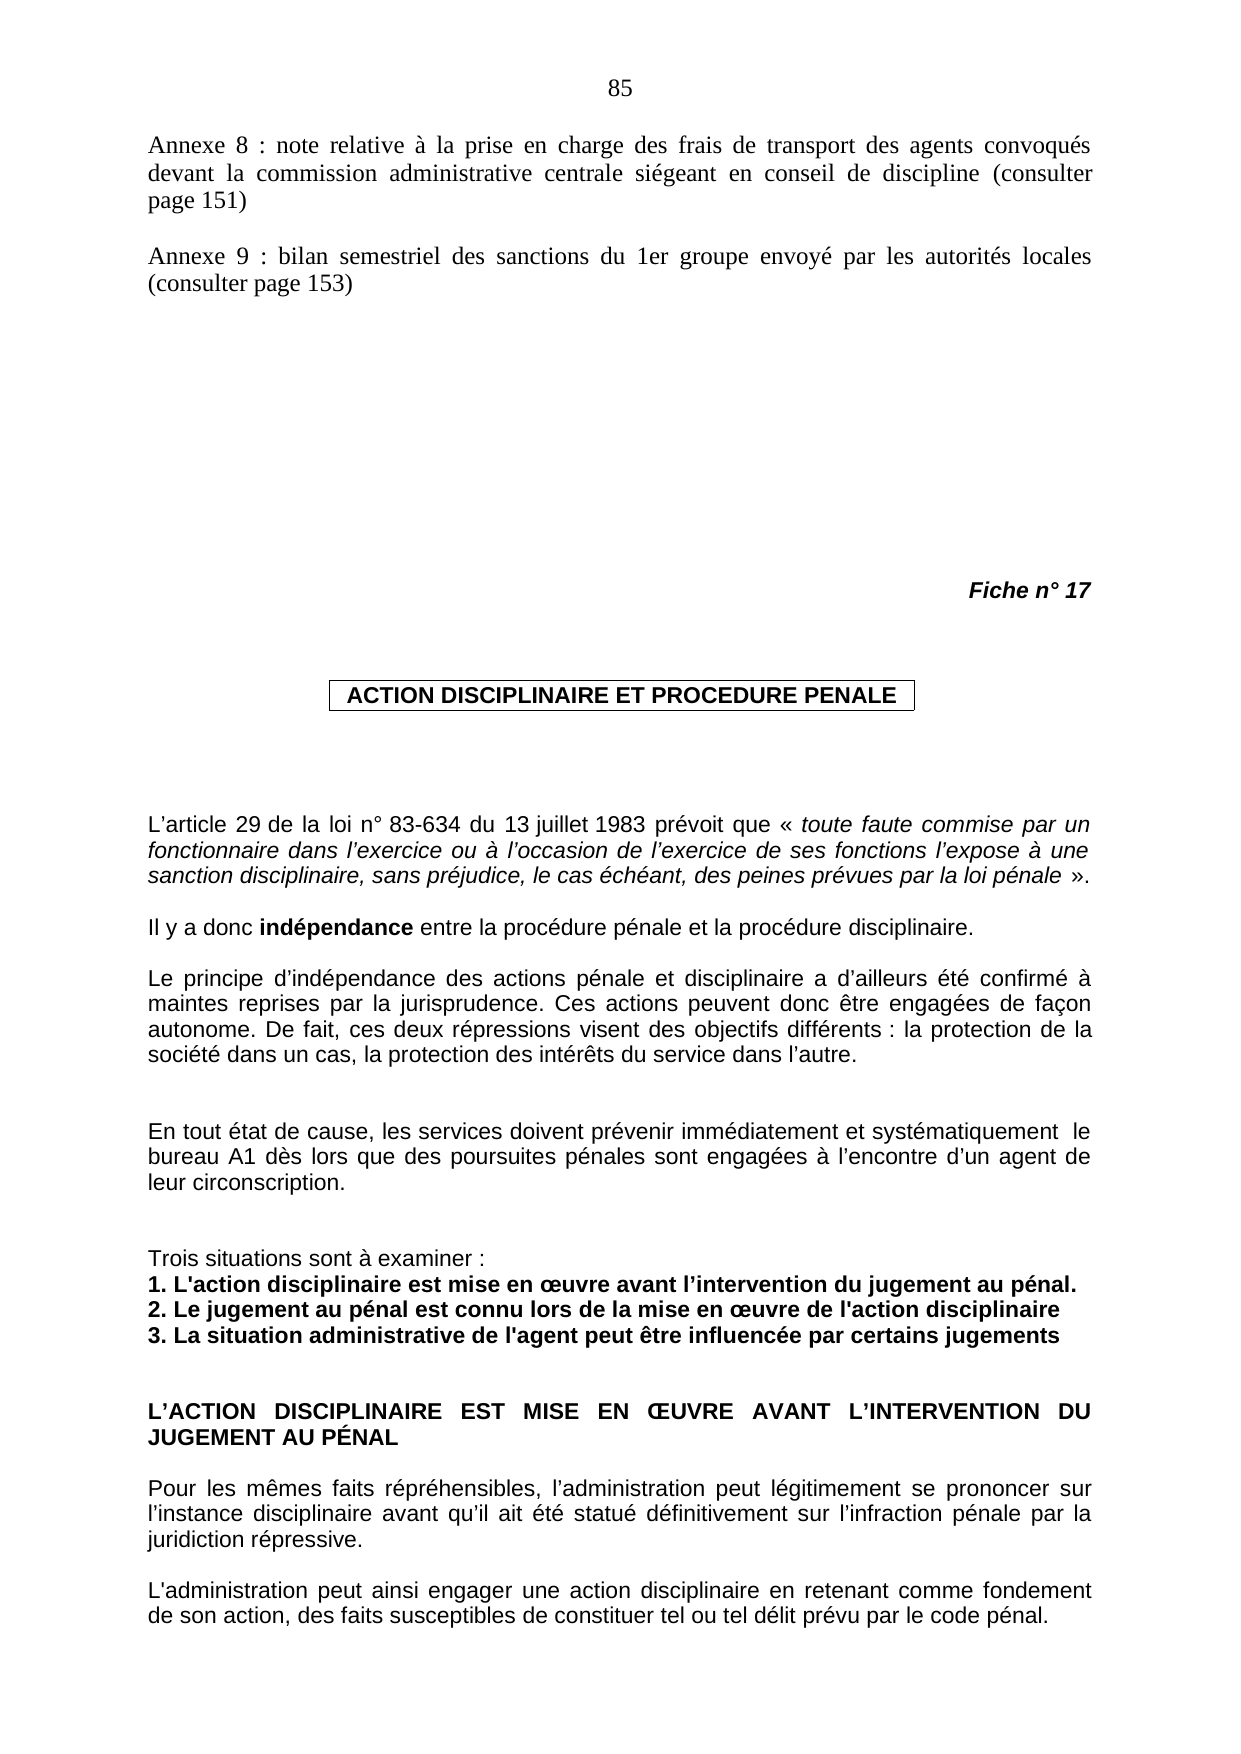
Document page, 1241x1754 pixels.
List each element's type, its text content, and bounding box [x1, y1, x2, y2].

text Le principe d’indépendance des actions pénale et disciplinaire a d’ailleurs été confirmé à maintes reprises par la jurisprudence. Ces actions peuvent donc être engagées de façon autonome. De fait, ces deux répressions visent des objectifs différents : la protection de la société dans un cas, la protection des intérêts du service dans l’autre. [148, 965, 1092, 1067]
text L’ACTION DISCIPLINAIRE EST MISE EN ŒUVRE AVANT L’INTERVENTION DU JUGEMENT AU PÉNAL [148, 1399, 1092, 1450]
text Trois situations sont à examiner : [148, 1246, 1092, 1271]
text Annexe 9 : bilan semestriel des sanctions du 1er groupe envoyé par les autorités locales (consulter page 153) [148, 242, 1092, 297]
text Pour les mêmes faits répréhensibles, l’administration peut légitimement se prononcer sur l’instance disciplinaire avant qu’il ait été statué définitivement sur l’infraction pénale par la juridiction répressive. [148, 1476, 1092, 1552]
text En tout état de cause, les services doivent prévenir immédiatement et systématiquement le bureau A1 dès lors que des poursuites pénales sont engagées à l’encontre d’un agent de leur circonscription. [148, 1118, 1092, 1195]
text 3. La situation administrative de l'agent peut être influencée par certains jugements [148, 1322, 1092, 1348]
text Annexe 8 : note relative à la prise en charge des frais de transport des agents convoqués devant la commission administrative centrale siégeant en conseil de discipline (consulter page 151) [148, 131, 1092, 214]
text L’article 29 de la loi n° 83-634 du 13 juillet 1983 prévoit que « toute faute commise par un fonctionnaire dans l’exercice ou à l’occasion de l’exercice de ses fonctions l’expose à une sanction disciplinaire, sans préjudice, le cas échéant, des peines prévues par la loi pénale ». [148, 812, 1092, 889]
text Il y a donc indépendance entre la procédure pénale et la procédure disciplinaire. [148, 914, 1092, 940]
text ACTION DISCIPLINAIRE ET PROCEDURE PENALE [330, 681, 914, 710]
text 1. L'action disciplinaire est mise en œuvre avant l’intervention du jugement au pénal. [148, 1271, 1092, 1297]
text L'administration peut ainsi engager une action disciplinaire en retenant comme fondement de son action, des faits susceptibles de constituer tel ou tel délit prévu par le code pénal. [148, 1578, 1092, 1629]
text 2. Le jugement au pénal est connu lors de la mise en œuvre de l'action disciplinaire [148, 1297, 1092, 1322]
text Fiche n° 17 [148, 578, 1092, 603]
